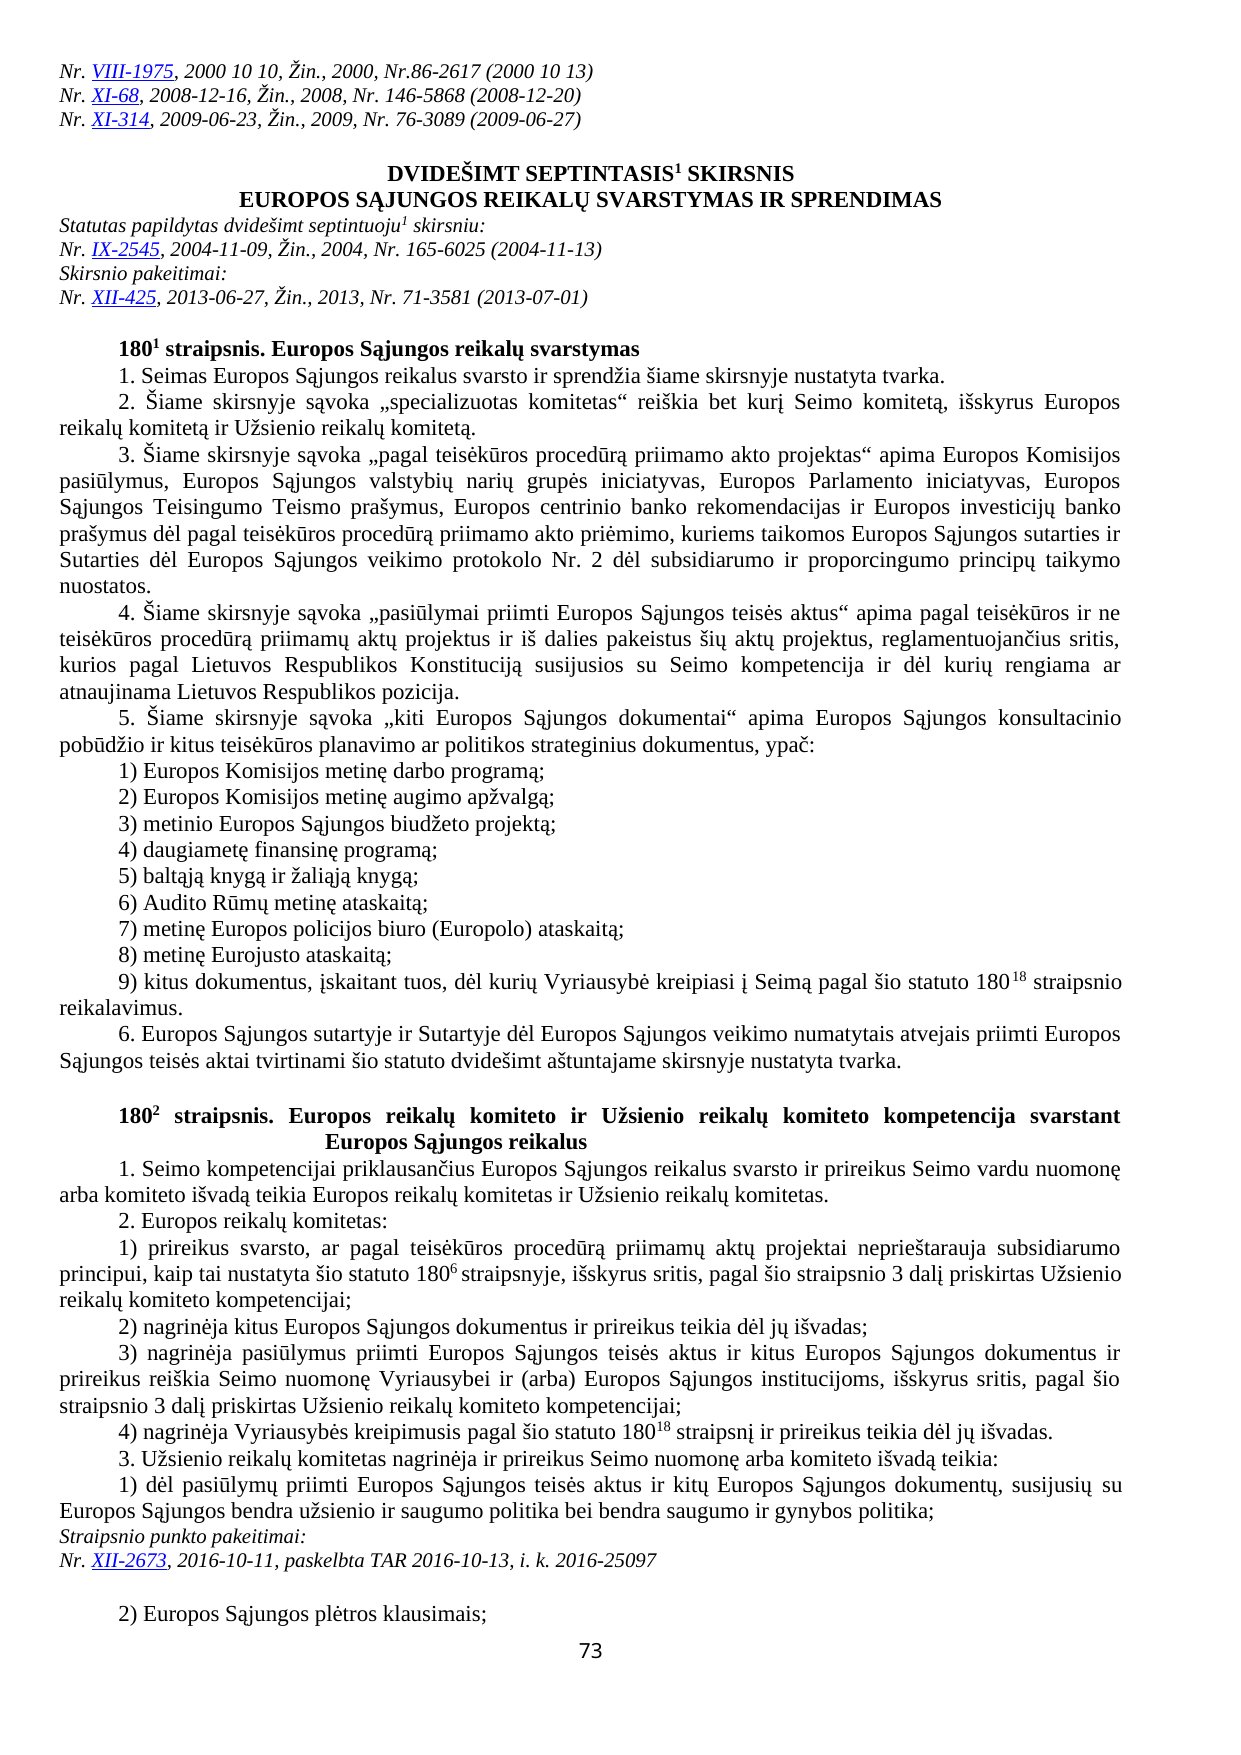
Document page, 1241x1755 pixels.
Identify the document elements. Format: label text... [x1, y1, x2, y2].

text 5) baltąją knygą ir žaliąją knygą; [59, 862, 1122, 889]
text 1801 straipsnis. Europos Sąjungos reikalų svarstymas [59, 335, 1122, 362]
text 2) nagrinėja kitus Europos Sąjungos dokumentus ir prireikus teikia dėl jų išvadas; [59, 1313, 1122, 1339]
text 2. Šiame skirsnyje sąvoka „specializuotas komitetas“ reiškia bet kurį Seimo komitetą, išskyrus Europos reikalų komitetą ir Užsienio reikalų komitetą. [59, 388, 1122, 441]
text 1) Europos Komisijos metinę darbo programą; [59, 757, 1122, 783]
text 9) kitus dokumentus, įskaitant tuos, dėl kurių Vyriausybė kreipiasi į Seimą pagal šio statuto 18018 straipsnio reikalavimus. [59, 968, 1122, 1021]
text Nr. XII-2673, 2016-10-11, paskelbta TAR 2016-10-13, i. k. 2016-25097 [59, 1548, 1122, 1572]
text 3) nagrinėja pasiūlymus priimti Europos Sąjungos teisės aktus ir kitus Europos Sąjungos dokumentus ir prireikus reiškia Seimo nuomonę Vyriausybei ir (arba) Europos Sąjungos institucijoms, išskyrus sritis, pagal šio straipsnio 3 dalį priskirtas Užsienio reikalų komiteto kompetencijai; [59, 1339, 1122, 1418]
text Statutas papildytas dvidešimt septintuoju1 skirsniu: [59, 213, 1122, 237]
text 8) metinę Eurojusto ataskaitą; [59, 941, 1122, 968]
text 3. Šiame skirsnyje sąvoka „pagal teisėkūros procedūrą priimamo akto projektas“ apima Europos Komisijos pasiūlymus, Europos Sąjungos valstybių narių grupės iniciatyvas, Europos Parlamento iniciatyvas, Europos Sąjungos Teisingumo Teismo prašymus, Europos centrinio banko rekomendacijas ir Europos investicijų banko prašymus dėl pagal teisėkūros procedūrą priimamo akto priėmimo, kuriems taikomos Europos Sąjungos sutarties ir Sutarties dėl Europos Sąjungos veikimo protokolo Nr. 2 dėl subsidiarumo ir proporcingumo principų taikymo nuostatos. [59, 441, 1122, 599]
text 3. Užsienio reikalų komitetas nagrinėja ir prireikus Seimo nuomonę arba komiteto išvadą teikia: [59, 1444, 1122, 1471]
text 2) Europos Sąjungos plėtros klausimais; [59, 1601, 1122, 1627]
text EUROPOS SĄJUNGOS REIKALŲ SVARSTYMAS IR SPRENDIMAS [59, 186, 1122, 213]
text Nr. VIII-1975, 2000 10 10, Žin., 2000, Nr.86-2617 (2000 10 13) [59, 59, 1122, 83]
text Nr. XI-68, 2008-12-16, Žin., 2008, Nr. 146-5868 (2008-12-20) [59, 83, 1122, 107]
text Nr. XI-314, 2009-06-23, Žin., 2009, Nr. 76-3089 (2009-06-27) [59, 107, 1122, 131]
text 4. Šiame skirsnyje sąvoka „pasiūlymai priimti Europos Sąjungos teisės aktus“ apima pagal teisėkūros ir ne teisėkūros procedūrą priimamų aktų projektus ir iš dalies pakeistus šių aktų projektus, reglamentuojančius sritis, kurios pagal Lietuvos Respublikos Konstituciją susijusios su Seimo kompetencija ir dėl kurių rengiama ar atnaujinama Lietuvos Respublikos pozicija. [59, 599, 1122, 704]
text Nr. IX-2545, 2004-11-09, Žin., 2004, Nr. 165-6025 (2004-11-13) [59, 237, 1122, 261]
text Nr. XII-425, 2013-06-27, Žin., 2013, Nr. 71-3581 (2013-07-01) [59, 285, 1122, 309]
text 3) metinio Europos Sąjungos biudžeto projektą; [59, 810, 1122, 836]
text 2) Europos Komisijos metinę augimo apžvalgą; [59, 783, 1122, 810]
text 6) Audito Rūmų metinę ataskaitą; [59, 889, 1122, 915]
text 6. Europos Sąjungos sutartyje ir Sutartyje dėl Europos Sąjungos veikimo numatytais atvejais priimti Europos Sąjungos teisės aktai tvirtinami šio statuto dvidešimt aštuntajame skirsnyje nustatyta tvarka. [59, 1021, 1122, 1073]
text 1802 straipsnis. Europos reikalų komiteto ir Užsienio reikalų komiteto kompetencija svarstant Europos Sąjungos reikalus [118, 1102, 1122, 1155]
text 4) nagrinėja Vyriausybės kreipimusis pagal šio statuto 18018 straipsnį ir prireikus teikia dėl jų išvadas. [59, 1418, 1122, 1444]
text 1. Seimas Europos Sąjungos reikalus svarsto ir sprendžia šiame skirsnyje nustatyta tvarka. [59, 362, 1122, 388]
text 4) daugiametę finansinę programą; [59, 836, 1122, 862]
text 1. Seimo kompetencijai priklausančius Europos Sąjungos reikalus svarsto ir prireikus Seimo vardu nuomonę arba komiteto išvadą teikia Europos reikalų komitetas ir Užsienio reikalų komitetas. [59, 1155, 1122, 1207]
text 7) metinę Europos policijos biuro (Europolo) ataskaitą; [59, 915, 1122, 941]
text Skirsnio pakeitimai: [59, 261, 1122, 285]
text 2. Europos reikalų komitetas: [59, 1207, 1122, 1234]
text Straipsnio punkto pakeitimai: [59, 1524, 1122, 1548]
text 1) dėl pasiūlymų priimti Europos Sąjungos teisės aktus ir kitų Europos Sąjungos dokumentų, susijusių su Europos Sąjungos bendra užsienio ir saugumo politika bei bendra saugumo ir gynybos politika; [59, 1471, 1122, 1524]
text 1) prireikus svarsto, ar pagal teisėkūros procedūrą priimamų aktų projektai neprieštarauja subsidiarumo principui, kaip tai nustatyta šio statuto 1806 straipsnyje, išskyrus sritis, pagal šio straipsnio 3 dalį priskirtas Užsienio reikalų komiteto kompetencijai; [59, 1234, 1122, 1313]
text DVIDEŠIMT SEPTINTASIS1 SKIRSNIS [59, 160, 1122, 186]
text 5. Šiame skirsnyje sąvoka „kiti Europos Sąjungos dokumentai“ apima Europos Sąjungos konsultacinio pobūdžio ir kitus teisėkūros planavimo ar politikos strateginius dokumentus, ypač: [59, 704, 1122, 757]
